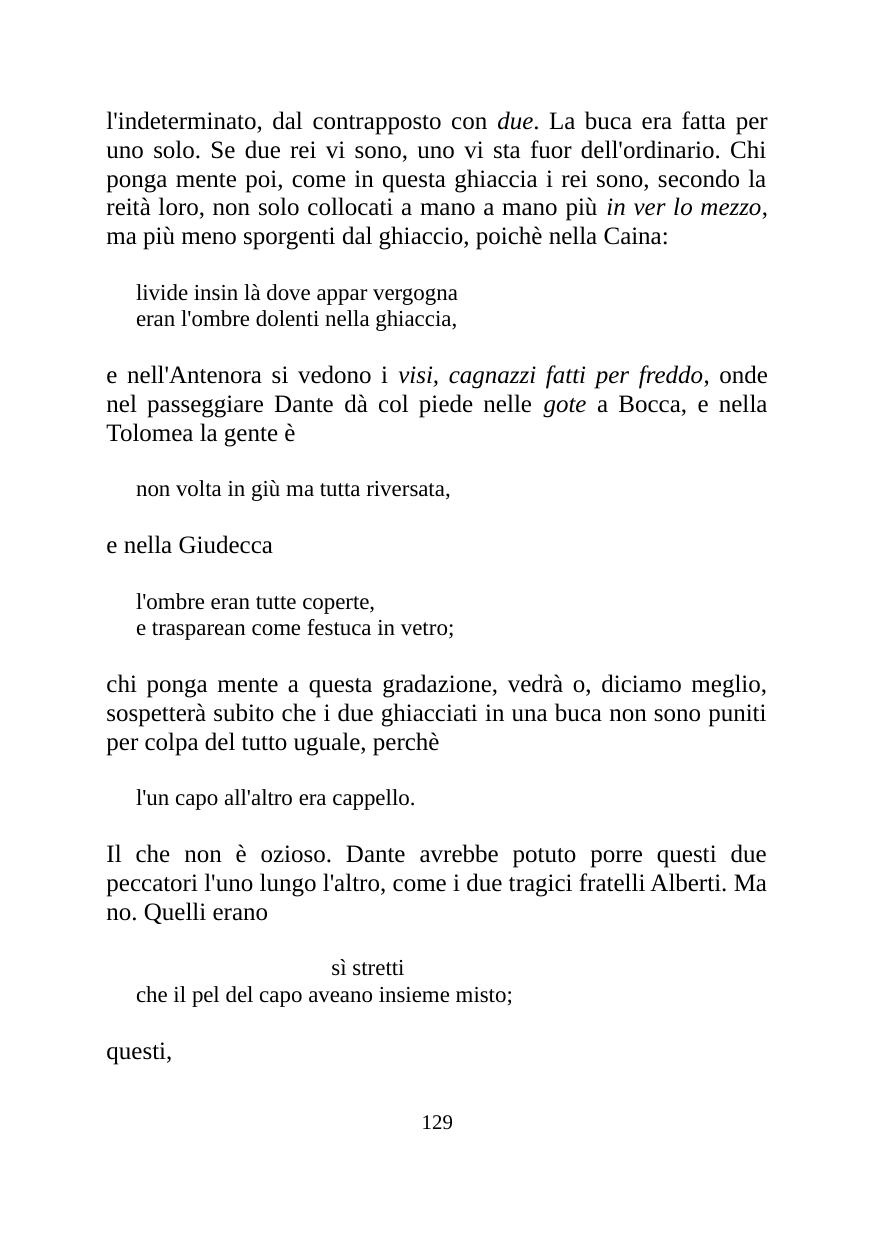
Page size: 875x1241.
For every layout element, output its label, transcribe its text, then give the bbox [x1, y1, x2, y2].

text questi, [106, 1036, 768, 1064]
text e trasparean come festuca in vetro; [106, 614, 768, 641]
text Il che non è ozioso. Dante avrebbe potuto porre questi due peccatori l'uno lungo l'altro, come i due tragici fratelli Alberti. Ma no. Quelli erano [106, 839, 768, 926]
text non volta in giù ma tutta riversata, [106, 475, 768, 502]
text l'un capo all'altro era cappello. [106, 784, 768, 811]
text l'indeterminato, dal contrapposto con due. La buca era fatta per uno solo. Se due rei vi sono, uno vi sta fuor dell'ordinario. Chi ponga mente poi, come in questa ghiaccia i rei sono, secondo la reità loro, non solo collocati a mano a mano più in ver lo mezzo, ma più meno sporgenti dal ghiaccio, poichè nella Caina: [106, 106, 768, 250]
text e nell'Antenora si vedono i visi, cagnazzi fatti per freddo, onde nel passeggiare Dante dà col piede nelle gote a Bocca, e nella Tolomea la gente è [106, 360, 768, 446]
text chi ponga mente a questa gradazione, vedrà o, diciamo meglio, sospetterà subito che i due ghiacciati in una buca non sono puniti per colpa del tutto uguale, perchè [106, 669, 768, 756]
text eran l'ombre dolenti nella ghiaccia, [106, 305, 768, 331]
text e nella Giudecca [106, 530, 768, 559]
text l'ombre eran tutte coperte, [106, 588, 768, 614]
text livide insin là dove appar vergogna [106, 279, 768, 305]
text che il pel del capo aveano insieme misto; [106, 981, 768, 1007]
text sì stretti [331, 954, 768, 981]
